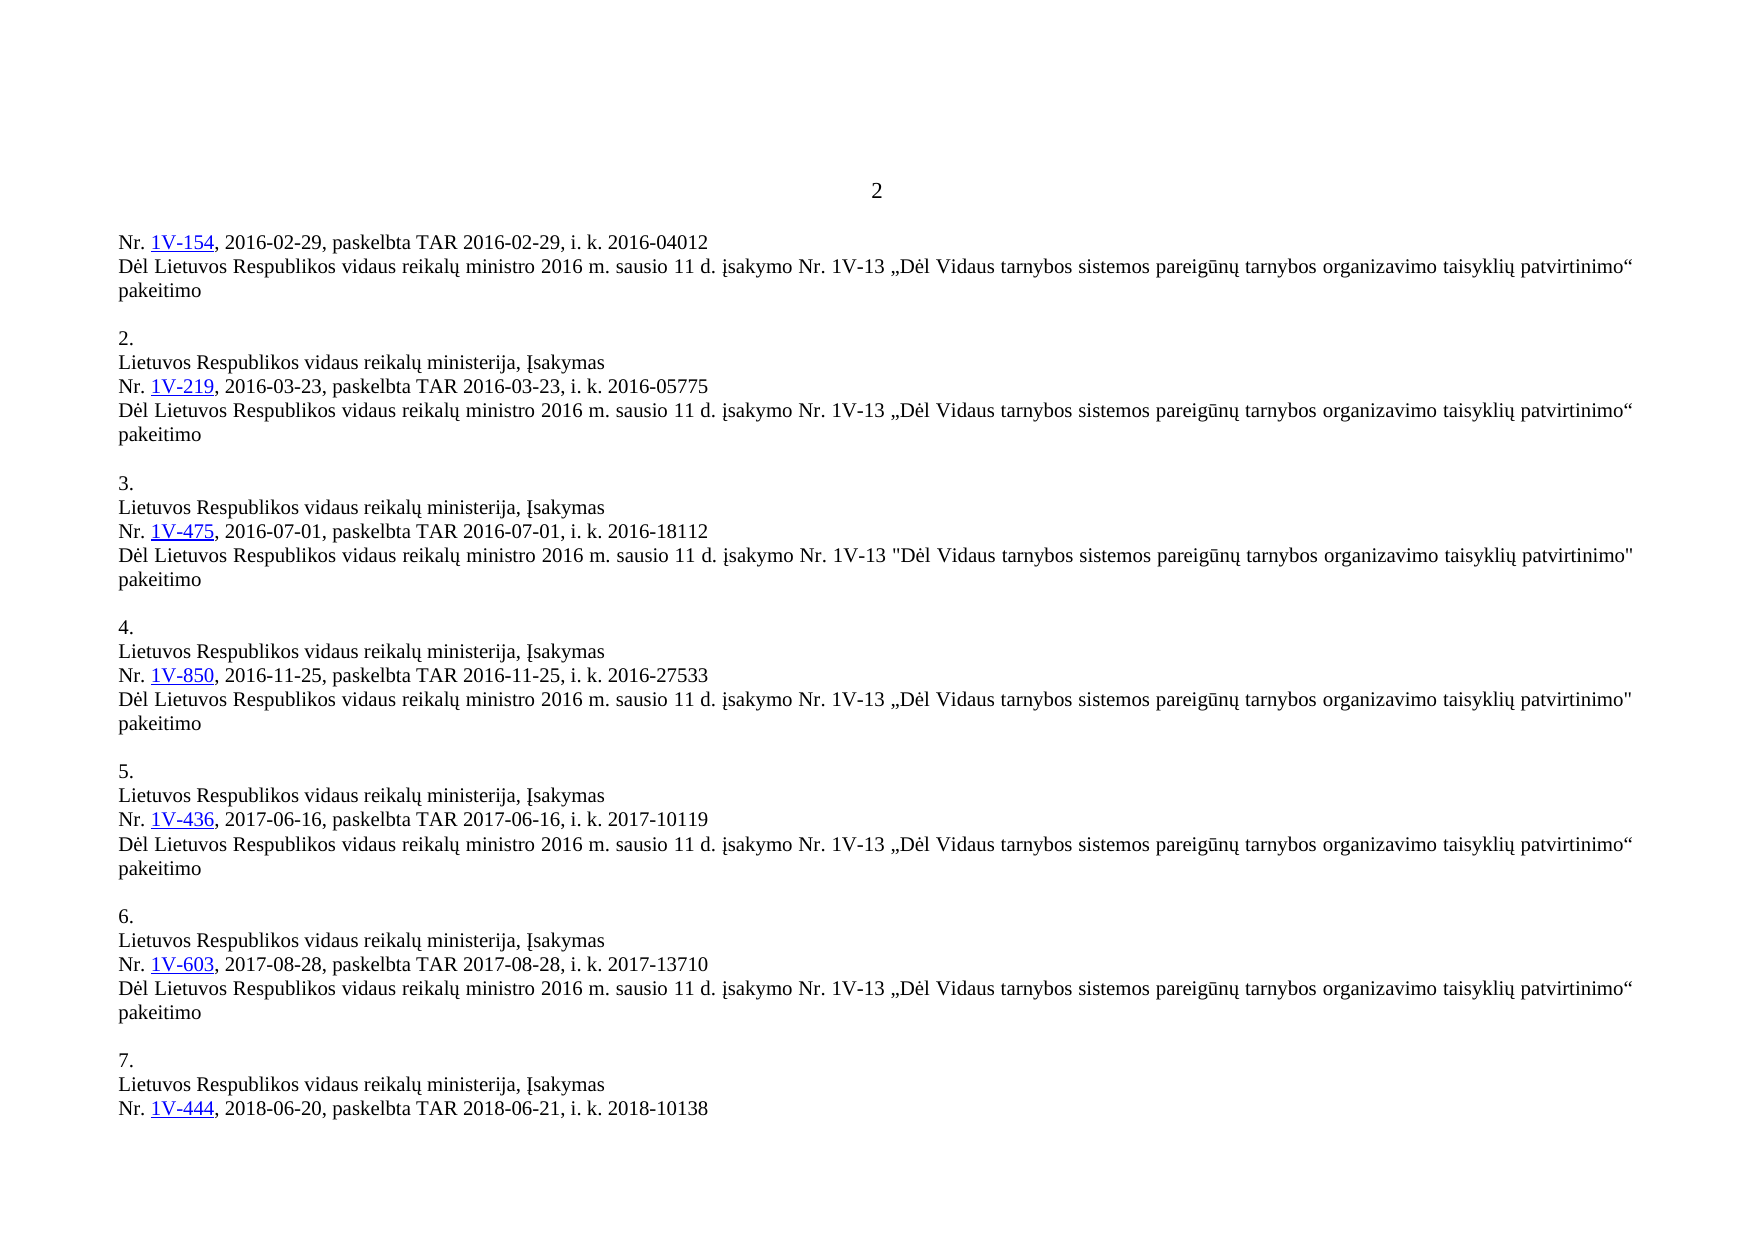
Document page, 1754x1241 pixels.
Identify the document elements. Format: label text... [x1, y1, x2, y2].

text Lietuvos Respublikos vidaus reikalų ministerija, Įsakymas [118, 928, 1636, 952]
text Nr. 1V-603, 2017-08-28, paskelbta TAR 2017-08-28, i. k. 2017-13710 [118, 952, 1636, 976]
text 5. [118, 759, 1636, 783]
text Nr. 1V-154, 2016-02-29, paskelbta TAR 2016-02-29, i. k. 2016-04012 [118, 230, 1636, 254]
text 4. [118, 615, 1636, 639]
text Nr. 1V-475, 2016-07-01, paskelbta TAR 2016-07-01, i. k. 2016-18112 [118, 519, 1636, 543]
text 7. [118, 1048, 1636, 1072]
text Nr. 1V-444, 2018-06-20, paskelbta TAR 2018-06-21, i. k. 2018-10138 [118, 1096, 1636, 1120]
text Dėl Lietuvos Respublikos vidaus reikalų ministro 2016 m. sausio 11 d. įsakymo Nr. 1V-13 „Dėl Vidaus tarnybos sistemos pareigūnų tarnybos organizavimo taisyklių patvirtinimo“ pakeitimo [118, 254, 1636, 302]
text 6. [118, 904, 1636, 928]
text Dėl Lietuvos Respublikos vidaus reikalų ministro 2016 m. sausio 11 d. įsakymo Nr. 1V-13 "Dėl Vidaus tarnybos sistemos pareigūnų tarnybos organizavimo taisyklių patvirtinimo" pakeitimo [118, 543, 1636, 591]
text Lietuvos Respublikos vidaus reikalų ministerija, Įsakymas [118, 350, 1636, 374]
text Lietuvos Respublikos vidaus reikalų ministerija, Įsakymas [118, 639, 1636, 663]
text Lietuvos Respublikos vidaus reikalų ministerija, Įsakymas [118, 1072, 1636, 1096]
text Nr. 1V-436, 2017-06-16, paskelbta TAR 2017-06-16, i. k. 2017-10119 [118, 807, 1636, 831]
text Dėl Lietuvos Respublikos vidaus reikalų ministro 2016 m. sausio 11 d. įsakymo Nr. 1V-13 „Dėl Vidaus tarnybos sistemos pareigūnų tarnybos organizavimo taisyklių patvirtinimo“ pakeitimo [118, 398, 1636, 446]
text Dėl Lietuvos Respublikos vidaus reikalų ministro 2016 m. sausio 11 d. įsakymo Nr. 1V-13 „Dėl Vidaus tarnybos sistemos pareigūnų tarnybos organizavimo taisyklių patvirtinimo“ pakeitimo [118, 976, 1636, 1024]
text 3. [118, 471, 1636, 494]
text Nr. 1V-850, 2016-11-25, paskelbta TAR 2016-11-25, i. k. 2016-27533 [118, 663, 1636, 687]
text Dėl Lietuvos Respublikos vidaus reikalų ministro 2016 m. sausio 11 d. įsakymo Nr. 1V-13 „Dėl Vidaus tarnybos sistemos pareigūnų tarnybos organizavimo taisyklių patvirtinimo“ pakeitimo [118, 831, 1636, 879]
text Nr. 1V-219, 2016-03-23, paskelbta TAR 2016-03-23, i. k. 2016-05775 [118, 374, 1636, 398]
text Dėl Lietuvos Respublikos vidaus reikalų ministro 2016 m. sausio 11 d. įsakymo Nr. 1V-13 „Dėl Vidaus tarnybos sistemos pareigūnų tarnybos organizavimo taisyklių patvirtinimo" pakeitimo [118, 687, 1636, 735]
text Lietuvos Respublikos vidaus reikalų ministerija, Įsakymas [118, 783, 1636, 807]
text Lietuvos Respublikos vidaus reikalų ministerija, Įsakymas [118, 494, 1636, 519]
text 2. [118, 326, 1636, 350]
